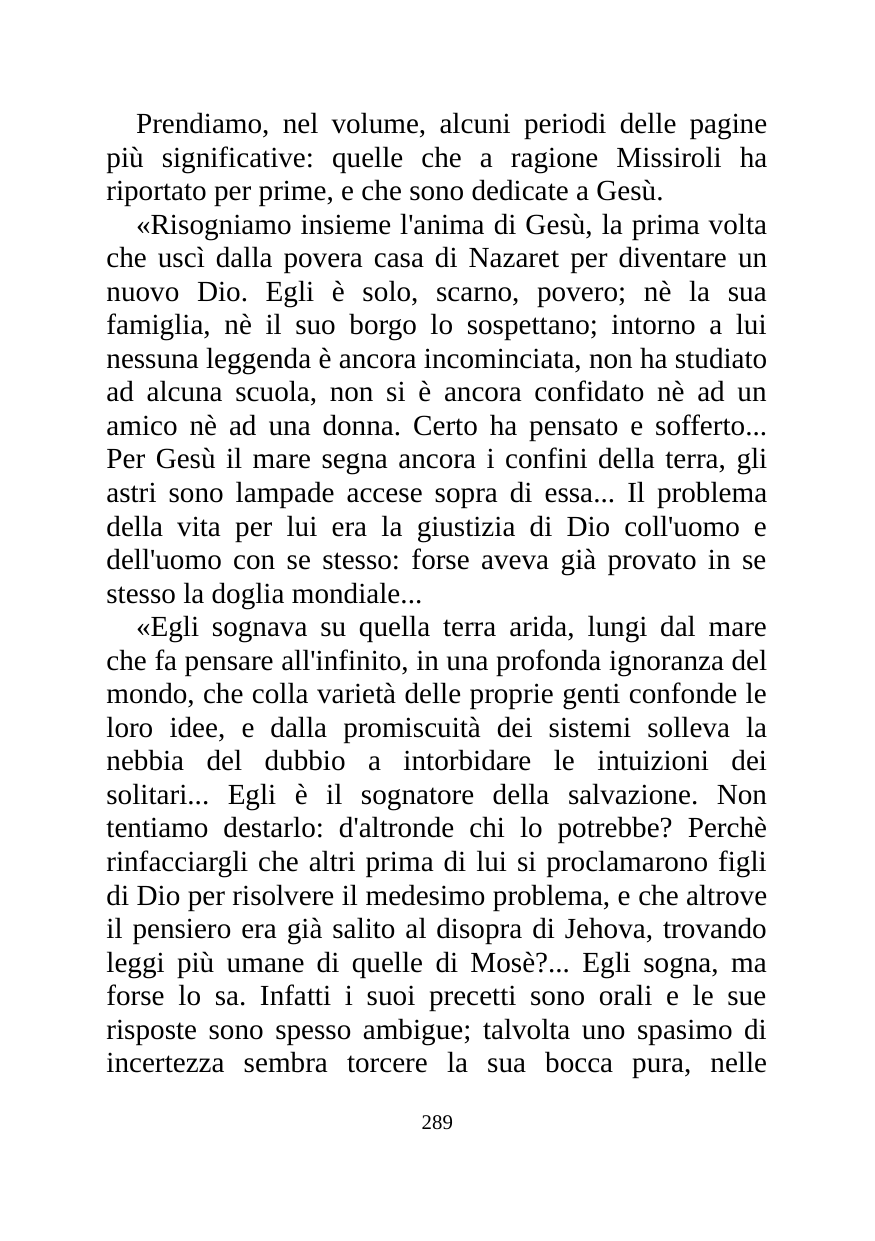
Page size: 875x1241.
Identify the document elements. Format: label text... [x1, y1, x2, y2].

text «Egli sognava su quella terra arida, lungi dal mare che fa pensare all'infinito, in una profonda ignoranza del mondo, che colla varietà delle proprie genti confonde le loro idee, e dalla promiscuità dei sistemi solleva la nebbia del dubbio a intorbidare le intuizioni dei solitari... Egli è il sognatore della salvazione. Non tentiamo destarlo: d'altronde chi lo potrebbe? Perchè rinfacciargli che altri prima di lui si proclamarono figli di Dio per risolvere il medesimo problema, e che altrove il pensiero era già salito al disopra di Jehova, trovando leggi più umane di quelle di Mosè?... Egli sogna, ma forse lo sa. Infatti i suoi precetti sono orali e le sue risposte sono spesso ambigue; talvolta uno spasimo di incertezza sembra torcere la sua bocca pura, nelle [106, 609, 768, 1079]
text Prendiamo, nel volume, alcuni periodi delle pagine più significative: quelle che a ragione Missiroli ha riportato per prime, e che sono dedicate a Gesù. [106, 106, 768, 207]
text «Risogniamo insieme l'anima di Gesù, la prima volta che uscì dalla povera casa di Nazaret per diventare un nuovo Dio. Egli è solo, scarno, povero; nè la sua famiglia, nè il suo borgo lo sospettano; intorno a lui nessuna leggenda è ancora incominciata, non ha studiato ad alcuna scuola, non si è ancora confidato nè ad un amico nè ad una donna. Certo ha pensato e sofferto... Per Gesù il mare segna ancora i confini della terra, gli astri sono lampade accese sopra di essa... Il problema della vita per lui era la giustizia di Dio coll'uomo e dell'uomo con se stesso: forse aveva già provato in se stesso la doglia mondiale... [106, 207, 768, 609]
